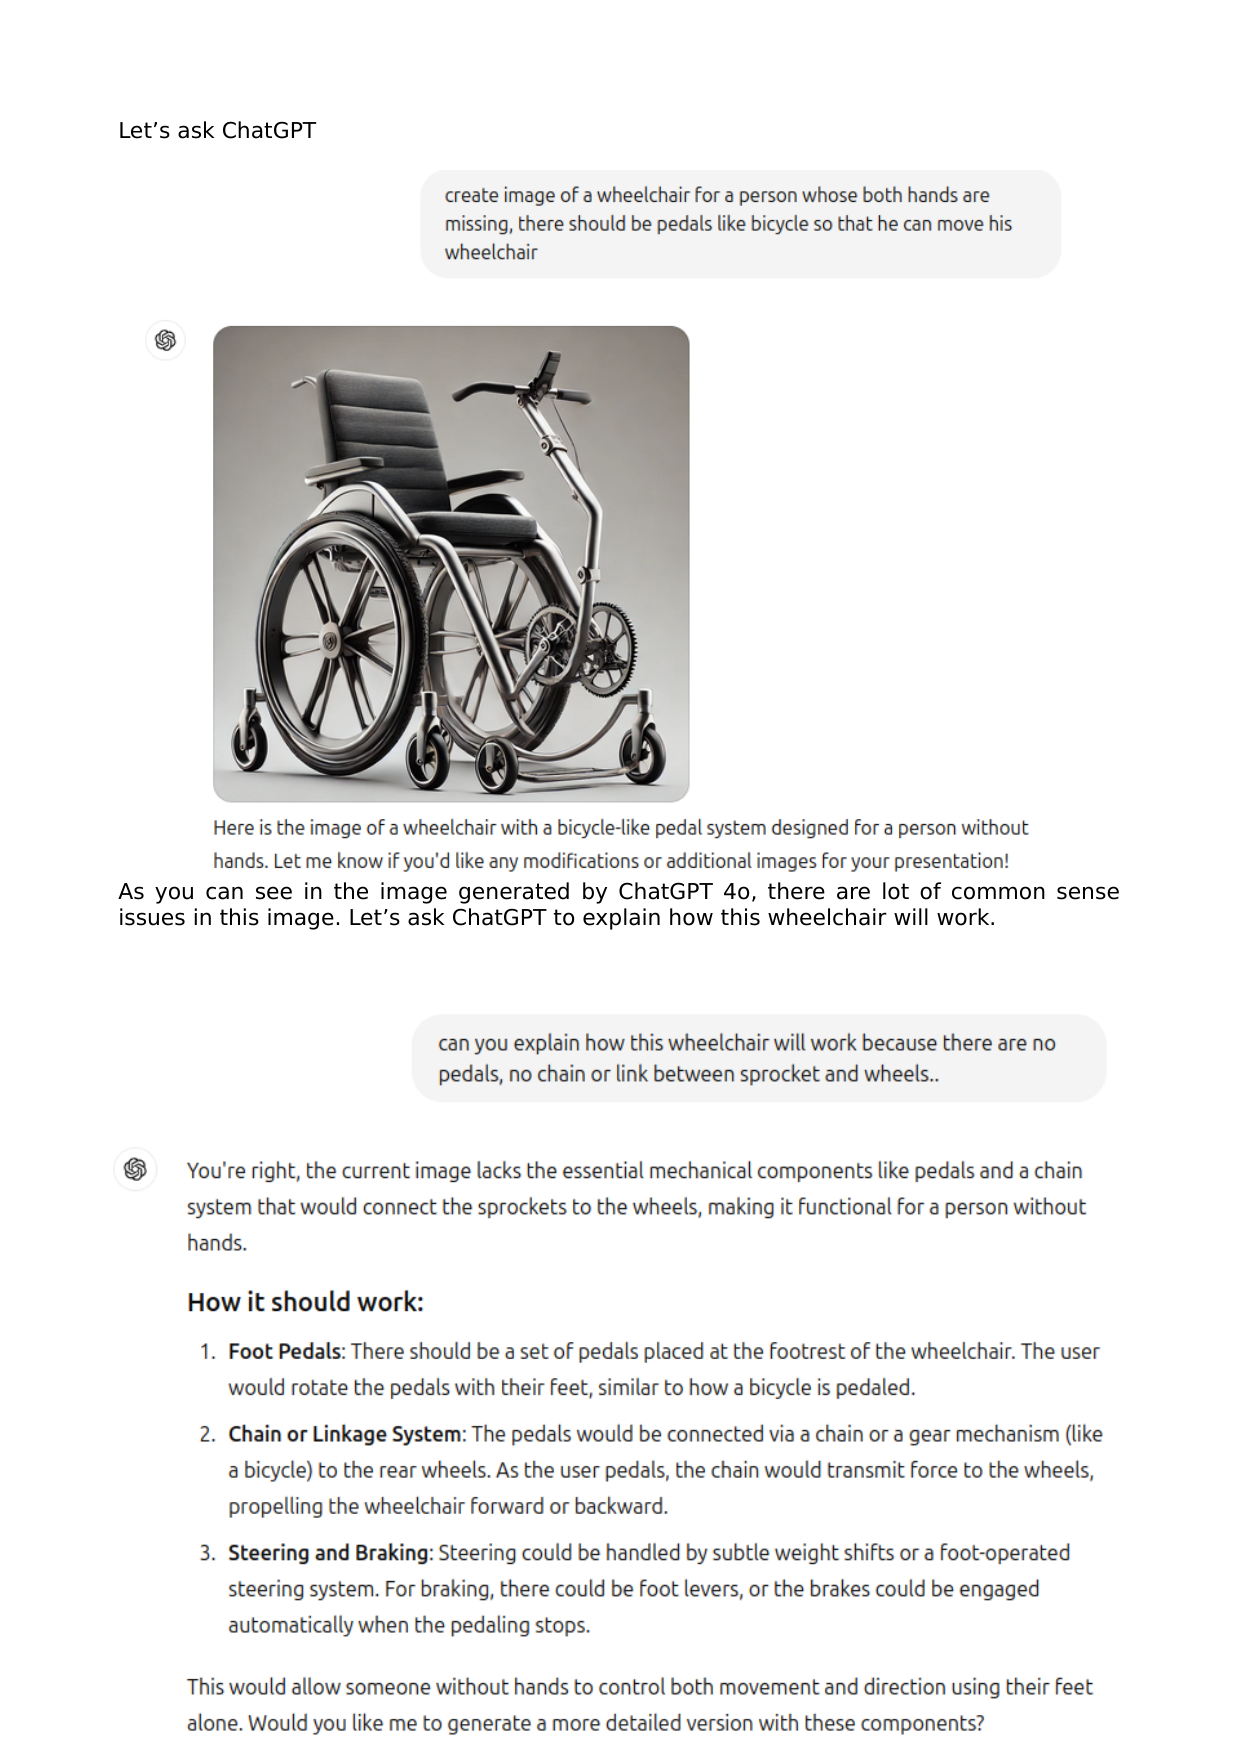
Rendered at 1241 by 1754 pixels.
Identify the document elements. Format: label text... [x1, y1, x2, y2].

picture [137, 170, 1066, 880]
text Let’s ask ChatGPT [118, 118, 1122, 144]
picture [107, 1008, 1112, 1754]
text As you can see in the image generated by ChatGPT 4o, there are lot of common sense issues in this image. Let’s ask ChatGPT to explain how this wheelchair will work. [118, 880, 1122, 930]
